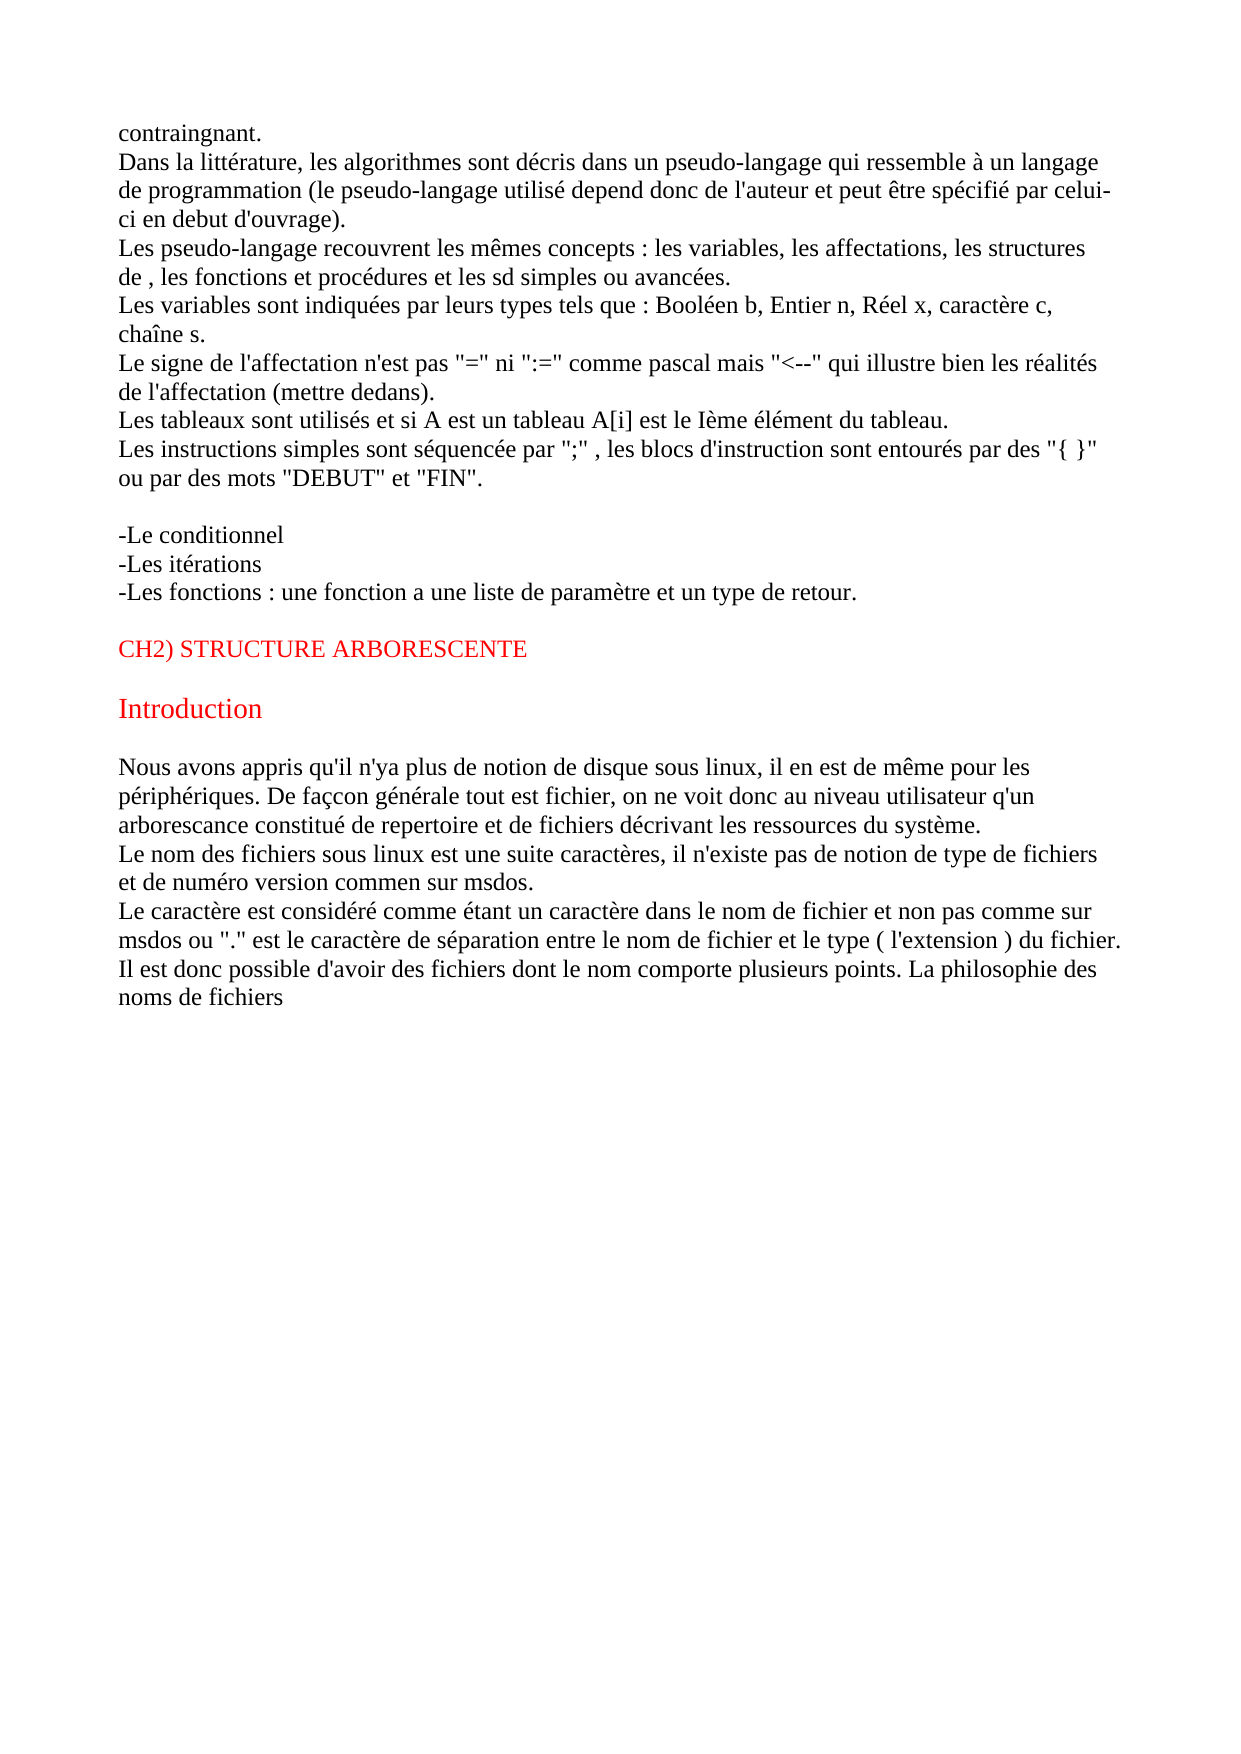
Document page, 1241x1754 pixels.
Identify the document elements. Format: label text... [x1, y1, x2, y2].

text Le signe de l'affectation n'est pas "=" ni ":=" comme pascal mais "<--" qui illustre bien les réalités de l'affectation (mettre dedans). [118, 348, 1122, 406]
text Il est donc possible d'avoir des fichiers dont le nom comporte plusieurs points. La philosophie des noms de fichiers [118, 954, 1122, 1011]
text Le nom des fichiers sous linux est une suite caractères, il n'existe pas de notion de type de fichiers et de numéro version commen sur msdos. [118, 839, 1122, 896]
text -Le conditionnel [118, 520, 1122, 549]
text Nous avons appris qu'il n'ya plus de notion de disque sous linux, il en est de même pour les périphériques. De façcon générale tout est fichier, on ne voit donc au niveau utilisateur q'un arborescance constitué de repertoire et de fichiers décrivant les ressources du système. [118, 752, 1122, 839]
text -Les itérations [118, 549, 1122, 577]
text contraingnant. [118, 118, 1122, 147]
text Les pseudo-langage recouvrent les mêmes concepts : les variables, les affectations, les structures de , les fonctions et procédures et les sd simples ou avancées. [118, 233, 1122, 291]
text Le caractère est considéré comme étant un caractère dans le nom de fichier et non pas comme sur msdos ou "." est le caractère de séparation entre le nom de fichier et le type ( l'extension ) du fichier. [118, 896, 1122, 954]
text Les instructions simples sont séquencée par ";" , les blocs d'instruction sont entourés par des "{ }" ou par des mots "DEBUT" et "FIN". [118, 434, 1122, 492]
text Les tableaux sont utilisés et si A est un tableau A[i] est le Ième élément du tableau. [118, 406, 1122, 434]
text CH2) STRUCTURE ARBORESCENTE [118, 634, 1122, 663]
text -Les fonctions : une fonction a une liste de paramètre et un type de retour. [118, 577, 1122, 606]
text Dans la littérature, les algorithmes sont décris dans un pseudo-langage qui ressemble à un langage de programmation (le pseudo-langage utilisé depend donc de l'auteur et peut être spécifié par celui-ci en debut d'ouvrage). [118, 147, 1122, 233]
text Les variables sont indiquées par leurs types tels que : Booléen b, Entier n, Réel x, caractère c, chaîne s. [118, 291, 1122, 348]
text Introduction [118, 691, 1122, 724]
